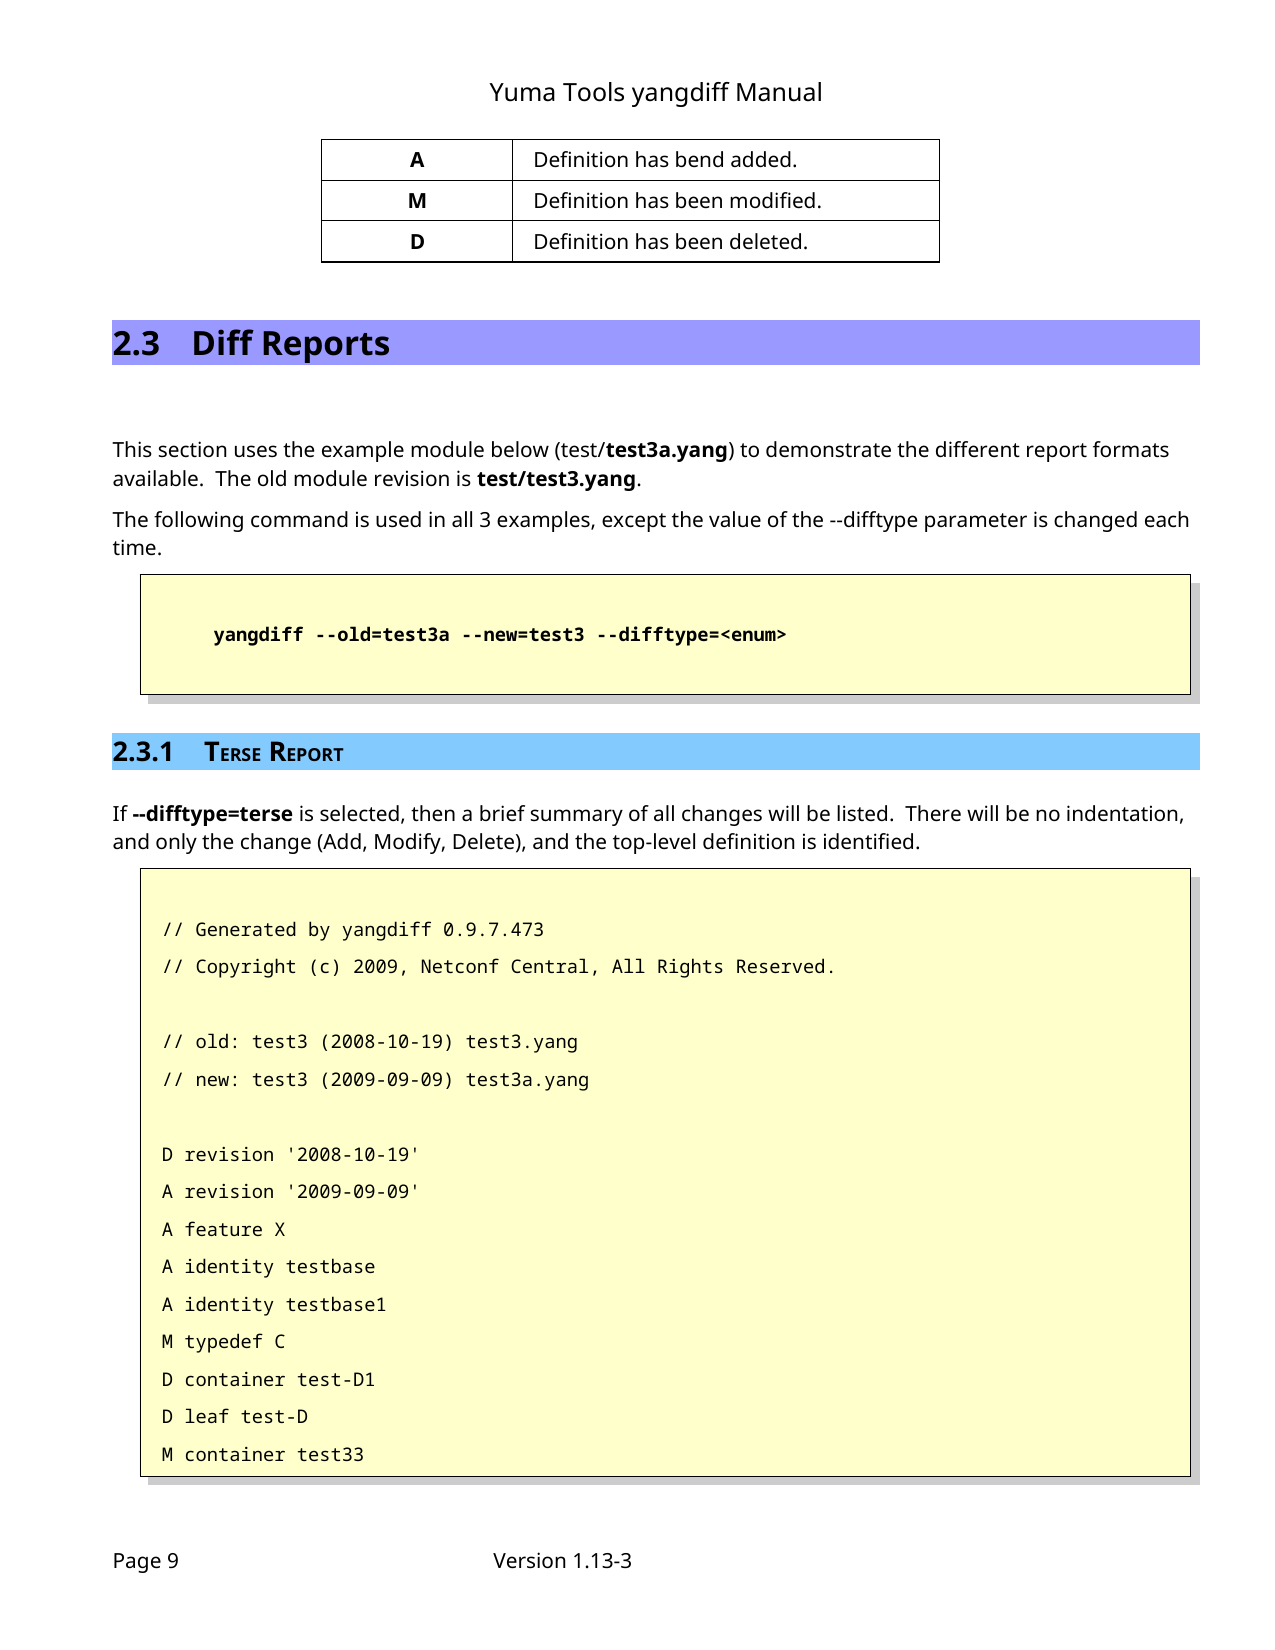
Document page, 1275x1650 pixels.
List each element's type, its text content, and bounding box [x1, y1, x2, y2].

subtitle Terse Report [112, 733, 1200, 770]
text A revision '2009-09-09' [141, 1168, 1190, 1204]
table_cell M [322, 181, 512, 220]
text yangdiff --old=test3a --new=test3 --difftype=<enum> [141, 612, 1190, 647]
table_cell A [322, 140, 512, 179]
text // old: test3 (2008-10-19) test3.yang [141, 1018, 1190, 1054]
text M typedef C [141, 1318, 1190, 1354]
table_cell Definition has bend added. [513, 140, 939, 179]
text D container test-D1 [141, 1356, 1190, 1391]
text A feature X [141, 1206, 1190, 1241]
text A identity testbase [141, 1243, 1190, 1279]
table_cell Definition has been modified. [513, 181, 939, 220]
table_cell Definition has been deleted. [513, 221, 939, 261]
text M container test33 [141, 1431, 1190, 1476]
text D revision '2008-10-19' [141, 1131, 1190, 1166]
subtitle Diff Reports [112, 320, 1200, 365]
text // Generated by yangdiff 0.9.7.473 [141, 906, 1190, 941]
text A identity testbase1 [141, 1281, 1190, 1316]
text // new: test3 (2009-09-09) test3a.yang [141, 1056, 1190, 1091]
text This section uses the example module below (test/test3a.yang) to demonstrate the different report formats available. The old module revision is test/test3.yang. [112, 436, 1200, 492]
table_cell D [322, 221, 512, 261]
text If --difftype=terse is selected, then a brief summary of all changes will be listed. There will be no indentation, and only the change (Add, Modify, Delete), and the top-level definition is identified. [112, 799, 1200, 856]
text D leaf test-D [141, 1393, 1190, 1429]
text // Copyright (c) 2009, Netconf Central, All Rights Reserved. [141, 943, 1190, 979]
text The following command is used in all 3 examples, except the value of the --difftype parameter is changed each time. [112, 505, 1200, 562]
